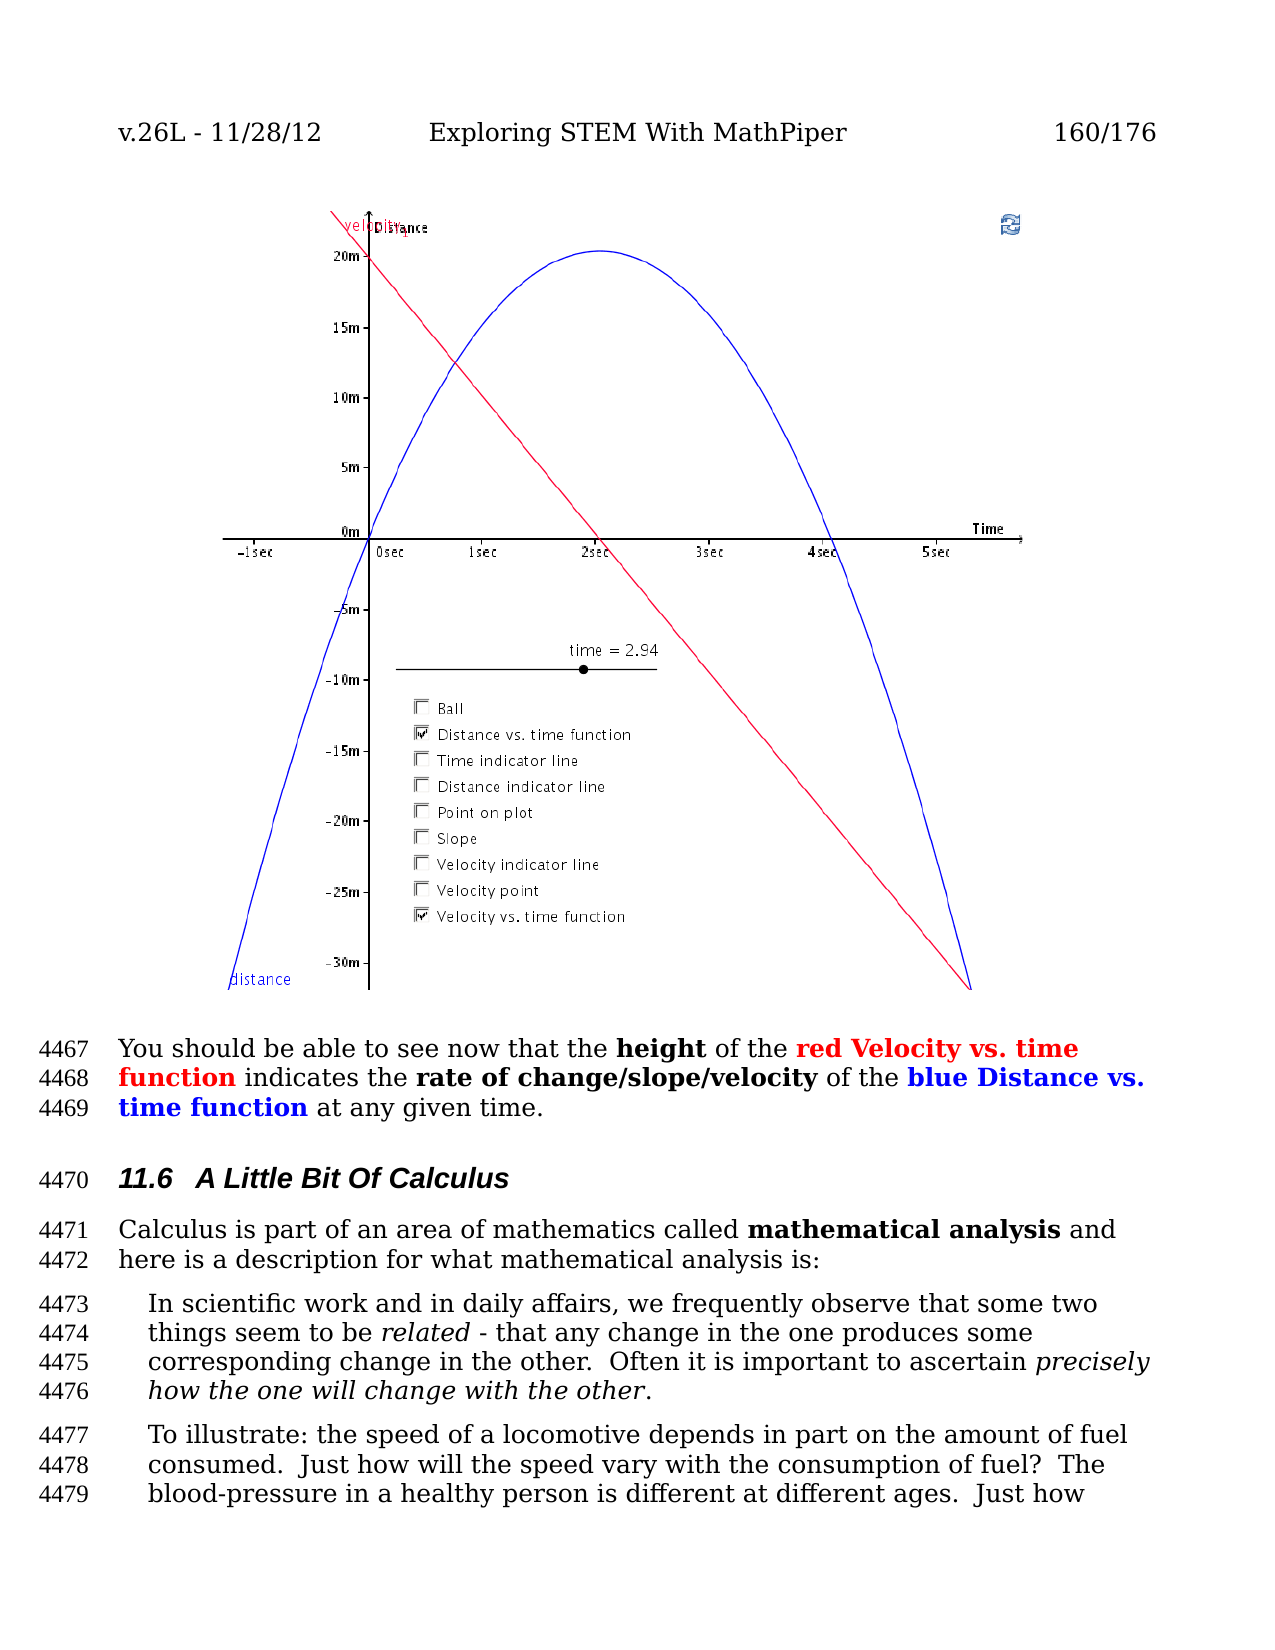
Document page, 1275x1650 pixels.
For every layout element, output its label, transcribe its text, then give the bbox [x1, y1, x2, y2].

text In scientific work and in daily affairs, we frequently observe that some two things seem to be related - that any change in the one produces some corresponding change in the other. Often it is important to ascertain precisely how the one will change with the other. [148, 1289, 1157, 1406]
text You should be able to see now that the height of the red Velocity vs. time function indicates the rate of change/slope/velocity of the blue Distance vs. time function at any given time. [118, 1034, 1157, 1122]
text Calculus is part of an area of mathematics called mathematical analysis and here is a description for what mathematical analysis is: [118, 1215, 1157, 1274]
subtitle A Little Bit Of Calculus [118, 1161, 1157, 1194]
picture [222, 211, 1023, 990]
text To illustrate: the speed of a locomotive depends in part on the amount of fuel consumed. Just how will the speed vary with the consumption of fuel? The blood-pressure in a healthy person is different at different ages. Just how [148, 1421, 1157, 1508]
